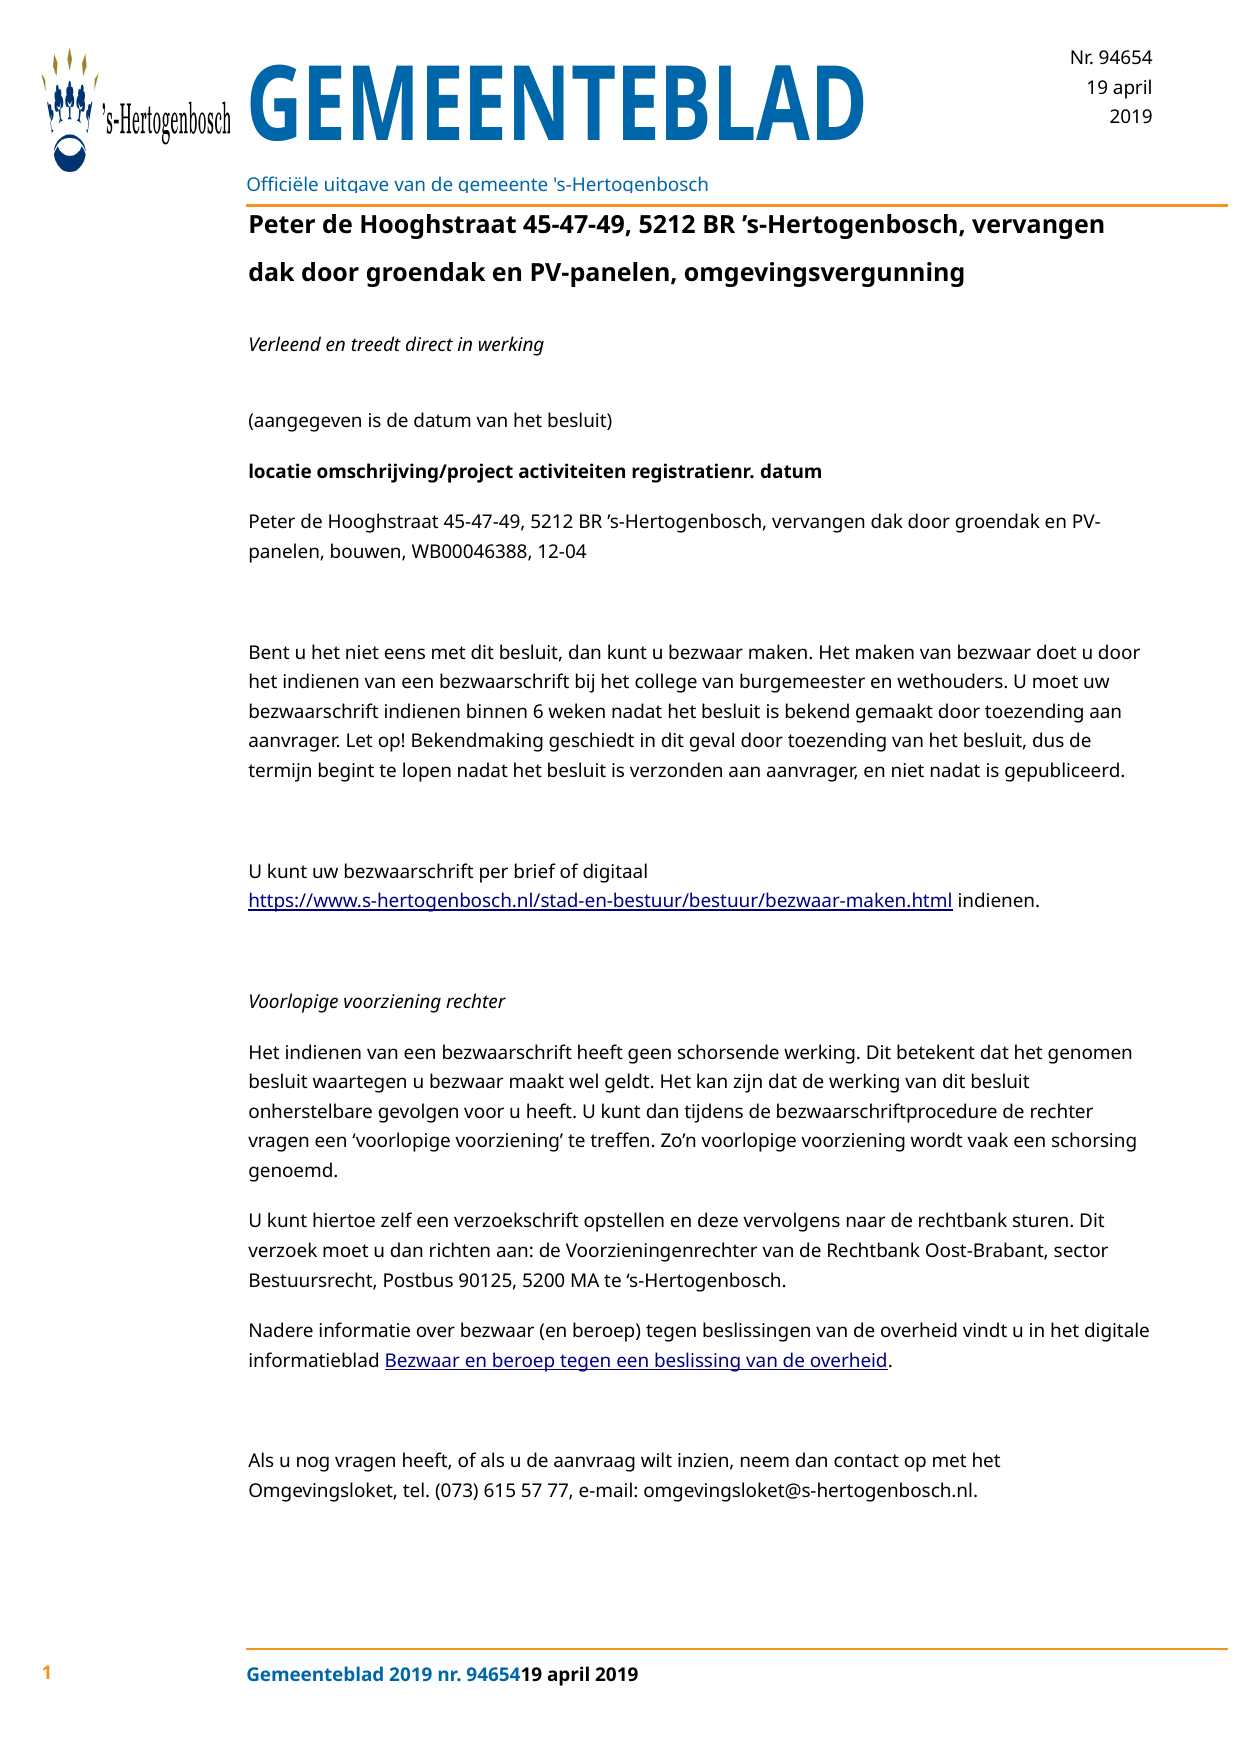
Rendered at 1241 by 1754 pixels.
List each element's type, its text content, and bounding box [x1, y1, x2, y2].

text U kunt hiertoe zelf een verzoekschrift opstellen en deze vervolgens naar de rechtbank sturen. Dit verzoek moet u dan richten aan: de Voorzieningenrechter van de Rechtbank Oost-Brabant, sector Bestuursrecht, Postbus 90125, 5200 MA te ‘s-Hertogenbosch. [248, 1208, 1152, 1292]
text Voorlopige voorziening rechter [248, 988, 1152, 1014]
text Het indienen van een bezwaarschrift heeft geen schorsende werking. Dit betekent dat het genomen besluit waartegen u bezwaar maakt wel geldt. Het kan zijn dat de werking van dit besluit onherstelbare gevolgen voor u heeft. U kunt dan tijdens de bezwaarschriftprocedure de rechter vragen een ‘voorlopige voorziening’ te treffen. Zo’n voorlopige voorziening wordt vaak een schorsing genoemd. [248, 1039, 1152, 1183]
text (aangegeven is de datum van het besluit) [248, 408, 1152, 433]
text Als u nog vragen heeft, of als u de aanvraag wilt inzien, neem dan contact op met het Omgevingsloket, tel. (073) 615 57 77, e-mail: omgevingsloket@s-hertogenbosch.nl. [248, 1448, 1152, 1503]
text Peter de Hooghstraat 45-47-49, 5212 BR ’s-Hertogenbosch, vervangen dak door groendak en PV-panelen, bouwen, WB00046388, 12-04 [248, 508, 1152, 564]
text U kunt uw bezwaarschrift per brief of digitaal https://www.s-hertogenbosch.nl/stad-en-bestuur/bestuur/bezwaar-maken.html indienen. [248, 858, 1152, 913]
text Verleend en treedt direct in werking [248, 331, 1152, 357]
text locatie omschrijving/project activiteiten registratienr. datum [248, 458, 1152, 484]
picture [41, 47, 231, 172]
text Nadere informatie over bezwaar (en beroep) tegen beslissingen van de overheid vindt u in het digitale informatieblad Bezwaar en beroep tegen een beslissing van de overheid. [248, 1317, 1152, 1372]
text Bent u het niet eens met dit besluit, dan kunt u bezwaar maken. Het maken van bezwaar doet u door het indienen van een bezwaarschrift bij het college van burgemeester en wethouders. U moet uw bezwaarschrift indienen binnen 6 weken nadat het besluit is bekend gemaakt door toezending aan aanvrager. Let op! Bekendmaking geschiedt in dit geval door toezending van het besluit, dus de termijn begint te lopen nadat het besluit is verzonden aan aanvrager, en niet nadat is gepubliceerd. [248, 639, 1152, 783]
text Peter de Hooghstraat 45-47-49, 5212 BR ’s-Hertogenbosch, vervangen dak door groendak en PV-panelen, omgevingsvergunning [248, 207, 1152, 288]
